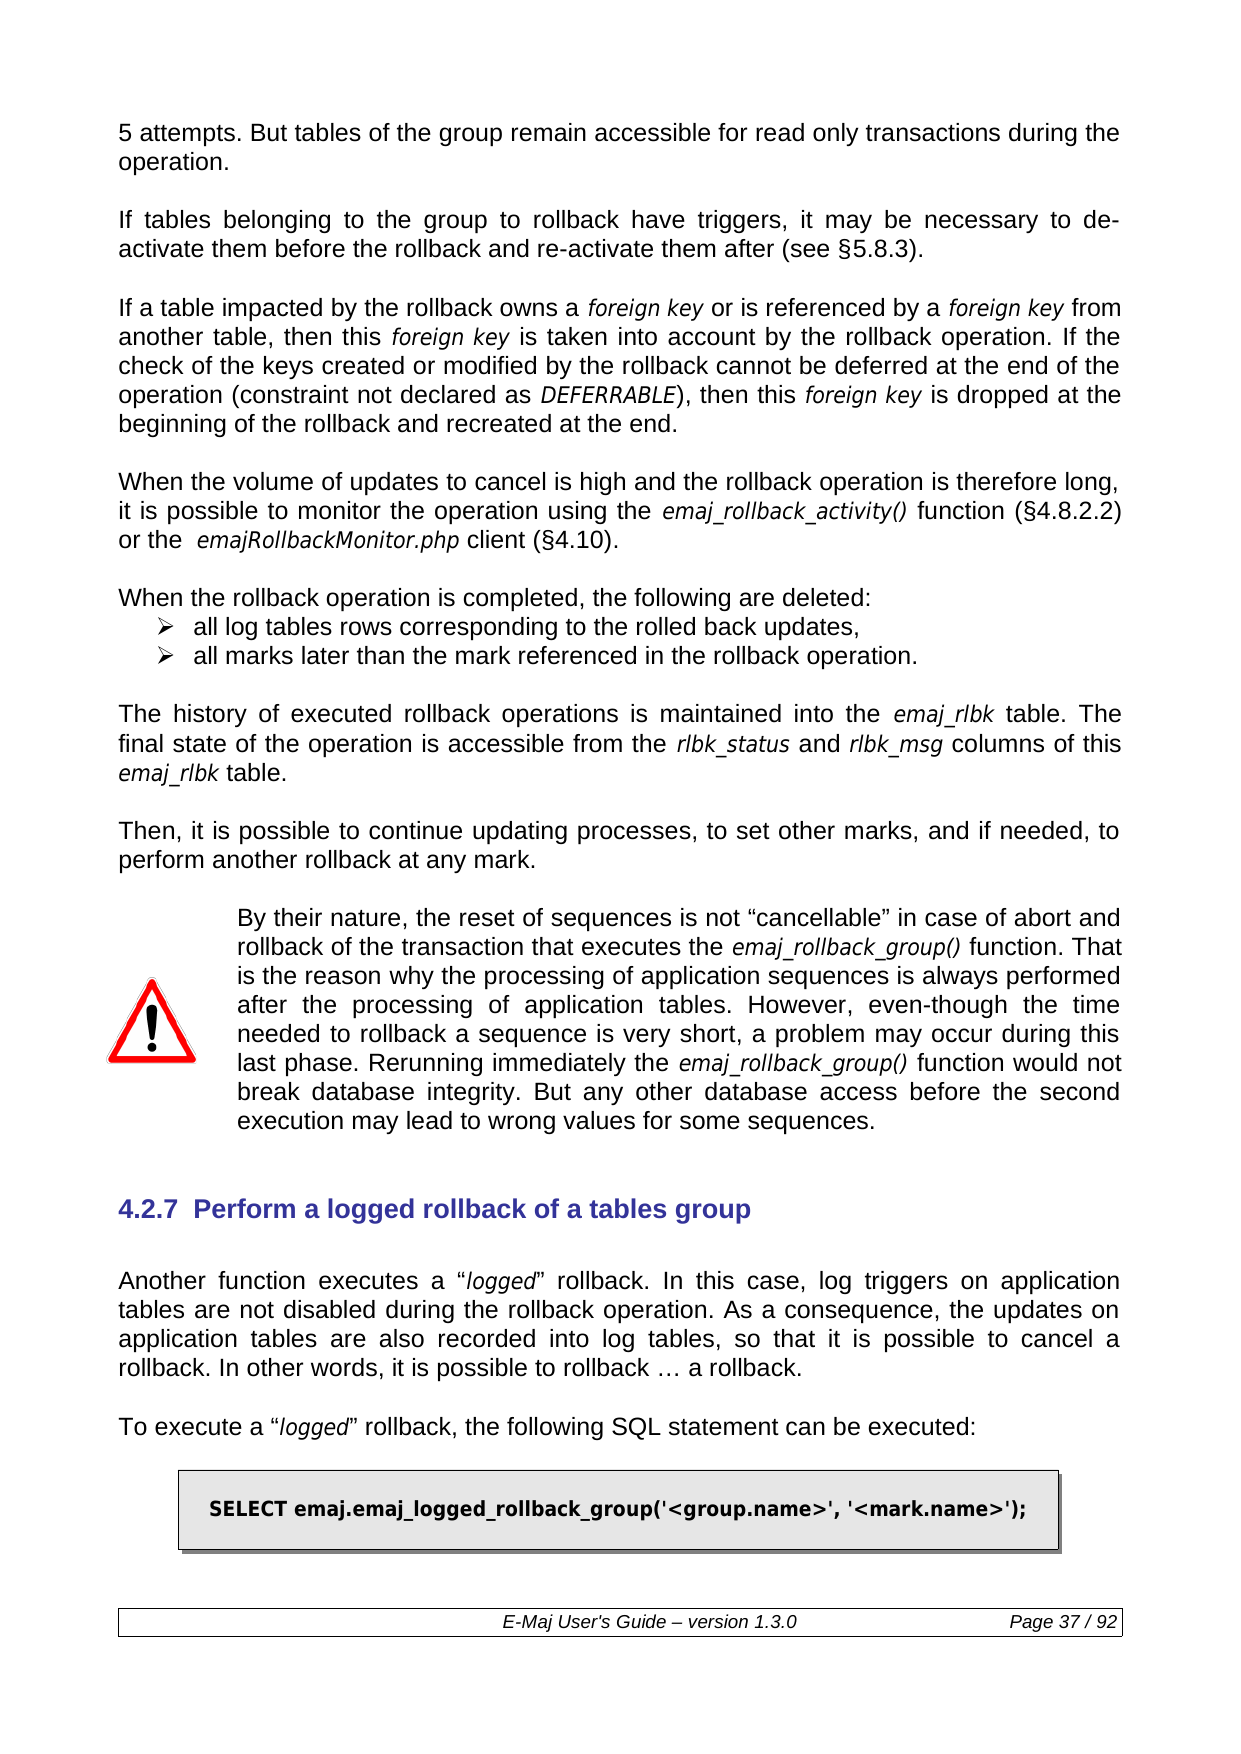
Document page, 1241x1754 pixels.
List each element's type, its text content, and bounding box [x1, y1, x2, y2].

picture [106, 977, 197, 1064]
text To execute a “logged” rollback, the following SQL statement can be executed: [118, 1411, 1122, 1440]
list all marks later than the mark referenced in the rollback operation. [156, 641, 1122, 670]
text By their nature, the reset of sequences is not “cancellable” in case of abort and rollback of the transaction that executes the emaj_rollback_group() function. That is the reason why the processing of application sequences is always performed after the processing of application tables. However, even-though the time needed to rollback a sequence is very short, a problem may occur during this last phase. Rerunning immediately the emaj_rollback_group() function would not break database integrity. But any other database access before the second execution may lead to wrong values for some sequences. [237, 903, 1122, 1135]
list all log tables rows corresponding to the rolled back updates, [156, 612, 1122, 641]
text When the rollback operation is completed, the following are deleted: [118, 583, 1122, 612]
text If tables belonging to the group to rollback have triggers, it may be necessary to de-activate them before the rollback and re-activate them after (see §5.8.3). [118, 205, 1122, 263]
text SELECT emaj.emaj_logged_rollback_group('<group.name>', '<mark.name>'); [179, 1494, 1058, 1518]
text Then, it is possible to continue updating processes, to set other marks, and if needed, to perform another rollback at any mark. [118, 816, 1122, 874]
subtitle Perform a logged rollback of a tables group [118, 1193, 1122, 1224]
text The history of executed rollback operations is maintained into the emaj_rlbk table. The final state of the operation is accessible from the rlbk_status and rlbk_msg columns of this emaj_rlbk table. [118, 699, 1122, 787]
text 5 attempts. But tables of the group remain accessible for read only transactions during the operation. [118, 118, 1122, 176]
text Another function executes a “logged” rollback. In this case, log triggers on application tables are not disabled during the rollback operation. As a consequence, the updates on application tables are also recorded into log tables, so that it is possible to cancel a rollback. In other words, it is possible to rollback … a rollback. [118, 1266, 1122, 1382]
text If a table impacted by the rollback owns a foreign key or is referenced by a foreign key from another table, then this foreign key is taken into account by the rollback operation. If the check of the keys created or modified by the rollback cannot be deferred at the end of the operation (constraint not declared as DEFERRABLE), then this foreign key is dropped at the beginning of the rollback and recreated at the end. [118, 292, 1122, 438]
text When the volume of updates to cancel is high and the rollback operation is therefore long, it is possible to monitor the operation using the emaj_rollback_activity() function (§4.8.2.2) or the emajRollbackMonitor.php client (§4.10). [118, 467, 1122, 554]
